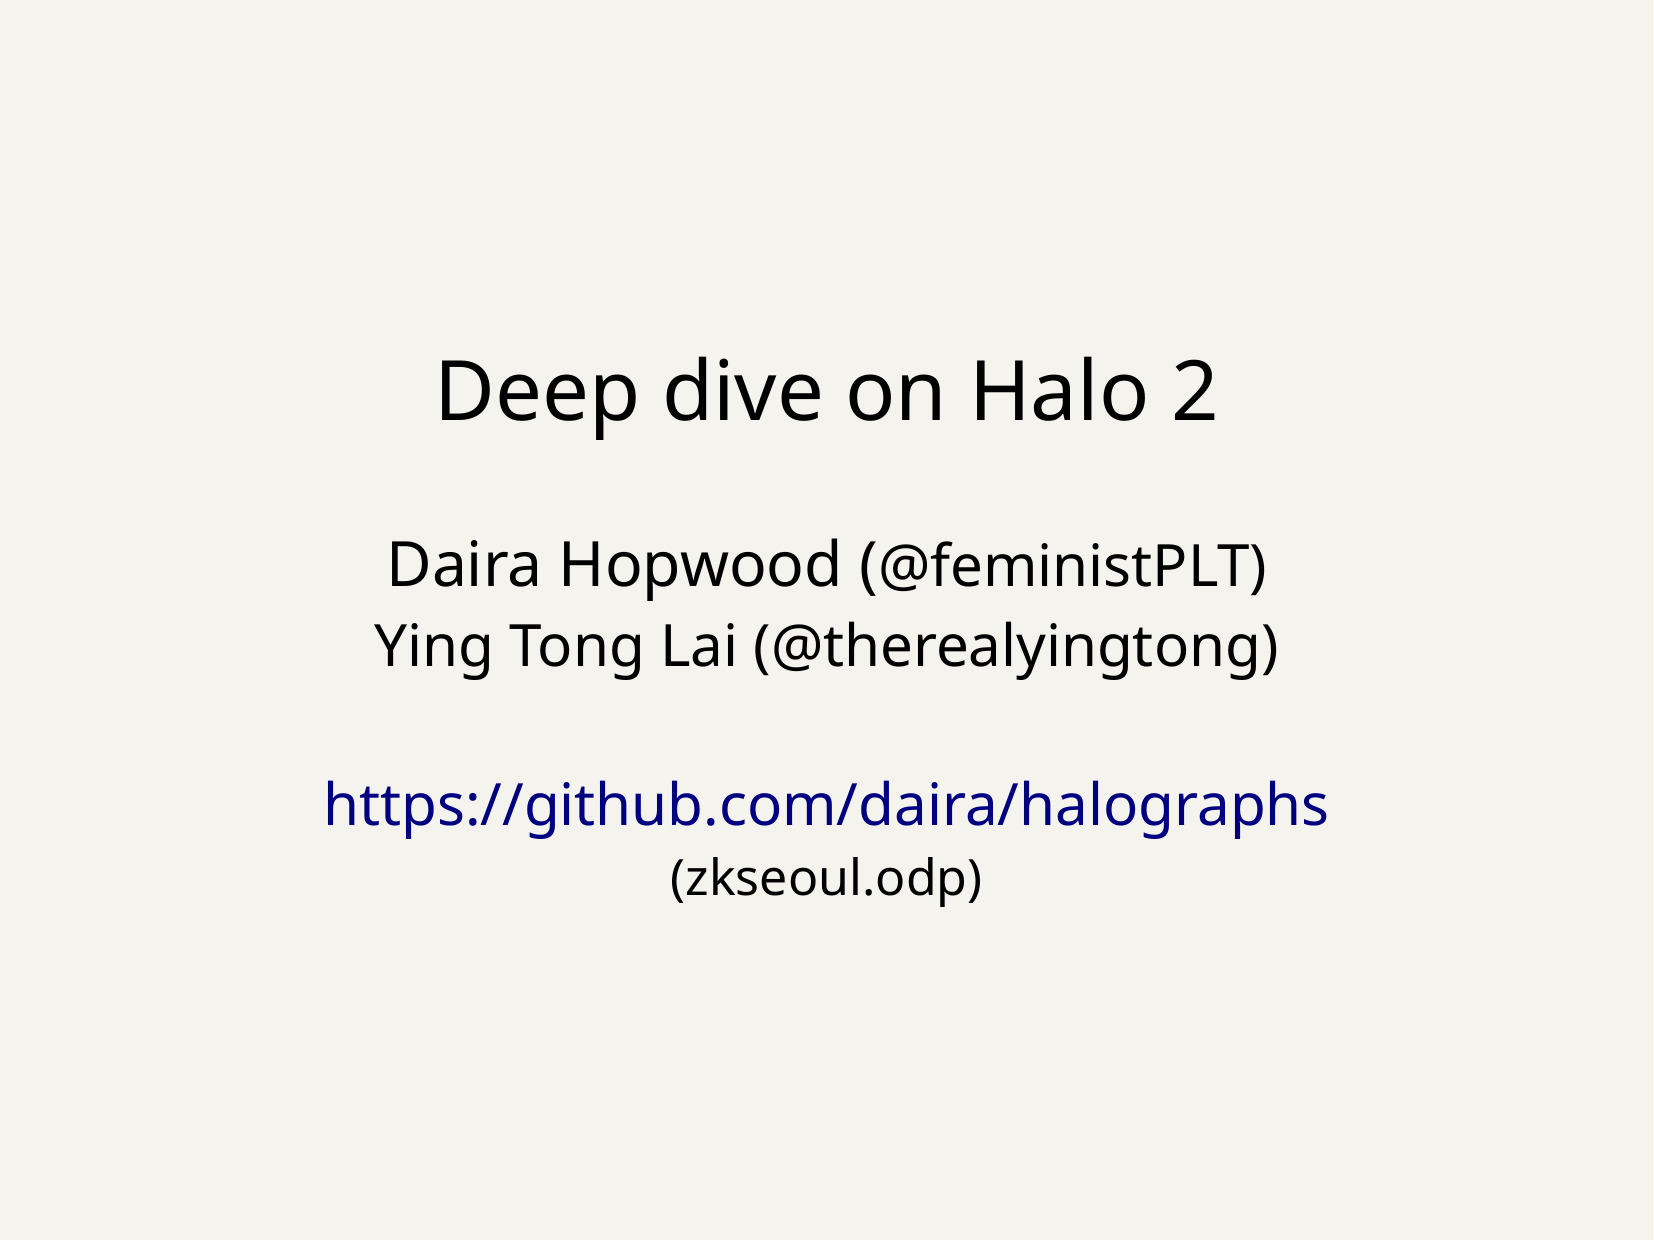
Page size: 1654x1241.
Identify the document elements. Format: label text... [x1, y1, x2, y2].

subtitle Deep dive on Halo 2 Daira Hopwood (@feministPLT) Ying Tong Lai (@therealyingtong) https://github.com/daira/halographs (zkseoul.odp) [82, 154, 1571, 1087]
